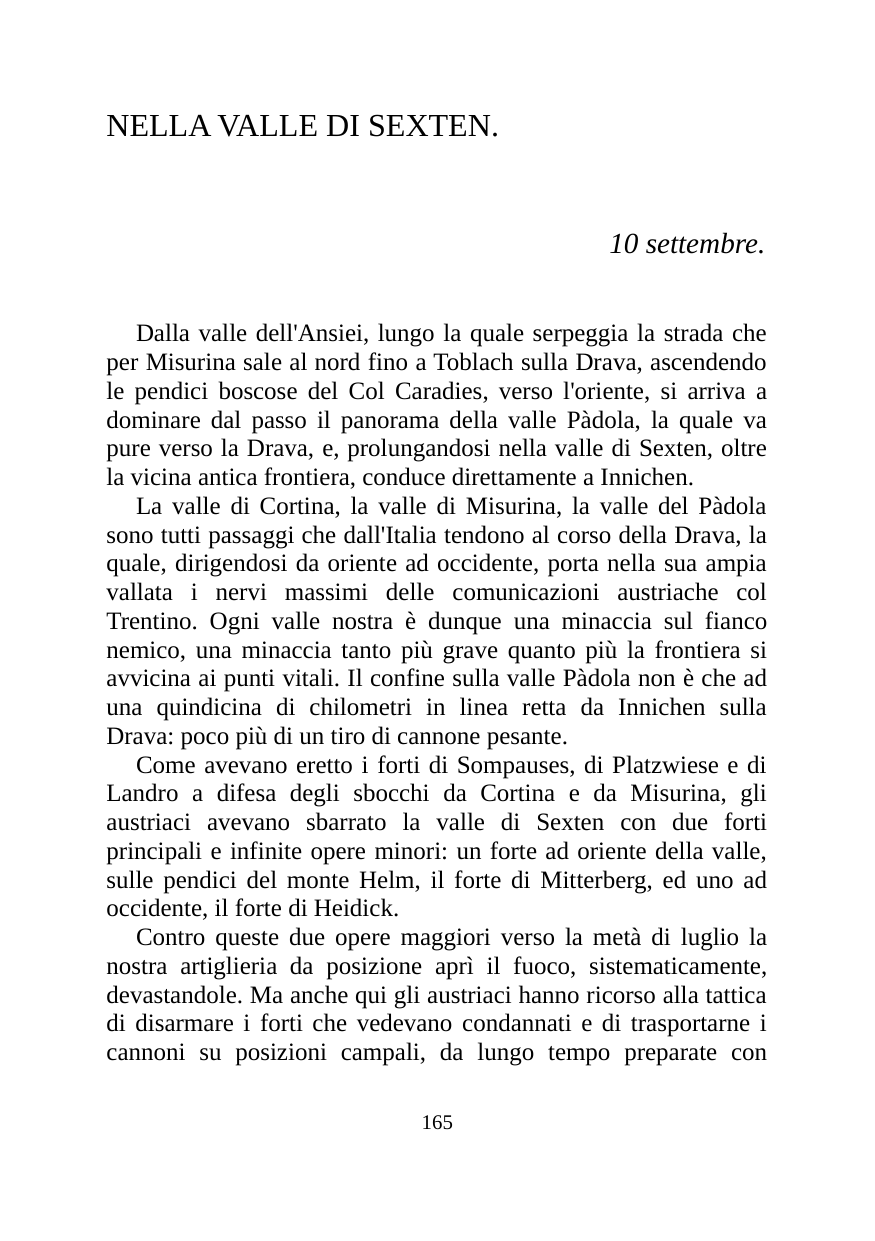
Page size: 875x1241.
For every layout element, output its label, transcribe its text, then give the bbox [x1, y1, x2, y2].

text Dalla valle dell'Ansiei, lungo la quale serpeggia la strada che per Misurina sale al nord fino a Toblach sulla Drava, ascendendo le pendici boscose del Col Caradies, verso l'oriente, si arriva a dominare dal passo il panorama della valle Pàdola, la quale va pure verso la Drava, e, prolungandosi nella valle di Sexten, oltre la vicina antica frontiera, conduce direttamente a Innichen. [106, 318, 768, 491]
text La valle di Cortina, la valle di Misurina, la valle del Pàdola sono tutti passaggi che dall'Italia tendono al corso della Drava, la quale, dirigendosi da oriente ad occidente, porta nella sua ampia vallata i nervi massimi delle comunicazioni austriache col Trentino. Ogni valle nostra è dunque una minaccia sul fianco nemico, una minaccia tanto più grave quanto più la frontiera si avvicina ai punti vitali. Il confine sulla valle Pàdola non è che ad una quindicina di chilometri in linea retta da Innichen sulla Drava: poco più di un tiro di cannone pesante. [106, 491, 768, 750]
text Contro queste due opere maggiori verso la metà di luglio la nostra artiglieria da posizione aprì il fuoco, sistematicamente, devastandole. Ma anche qui gli austriaci hanno ricorso alla tattica di disarmare i forti che vedevano condannati e di trasportarne i cannoni su posizioni campali, da lungo tempo preparate con [106, 922, 768, 1066]
text 10 settembre. [106, 226, 768, 259]
subtitle NELLA VALLE DI SEXTEN. [106, 106, 768, 143]
text Come avevano eretto i forti di Sompauses, di Platzwiese e di Landro a difesa degli sbocchi da Cortina e da Misurina, gli austriaci avevano sbarrato la valle di Sexten con due forti principali e infinite opere minori: un forte ad oriente della valle, sulle pendici del monte Helm, il forte di Mitterberg, ed uno ad occidente, il forte di Heidick. [106, 750, 768, 922]
